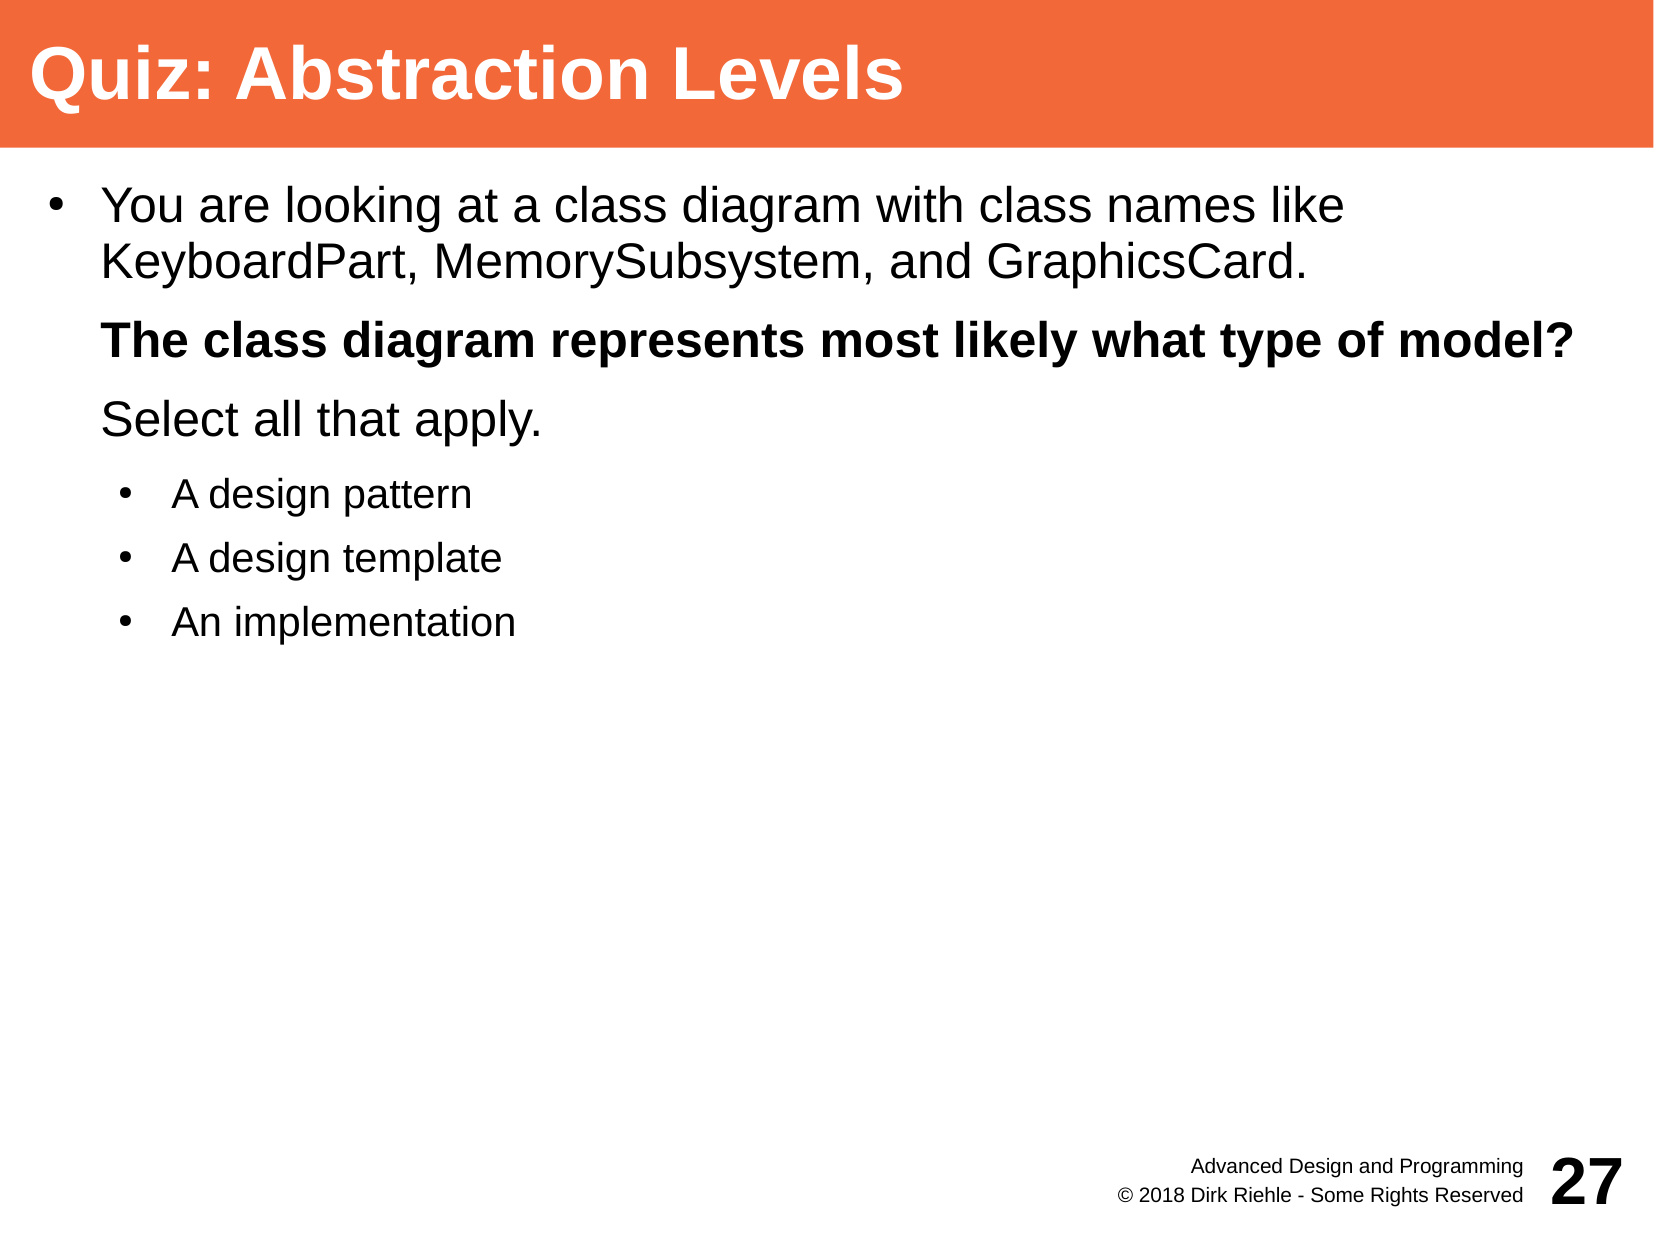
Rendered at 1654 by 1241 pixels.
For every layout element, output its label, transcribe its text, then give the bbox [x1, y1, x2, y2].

title Quiz: Abstraction Levels [0, 0, 1654, 148]
list You are looking at a class diagram with class names like KeyboardPart, MemorySubsystem, and GraphicsCard. The class diagram represents most likely what type of model? Select all that apply. A design pattern A design template An implementation [29, 177, 1625, 1063]
